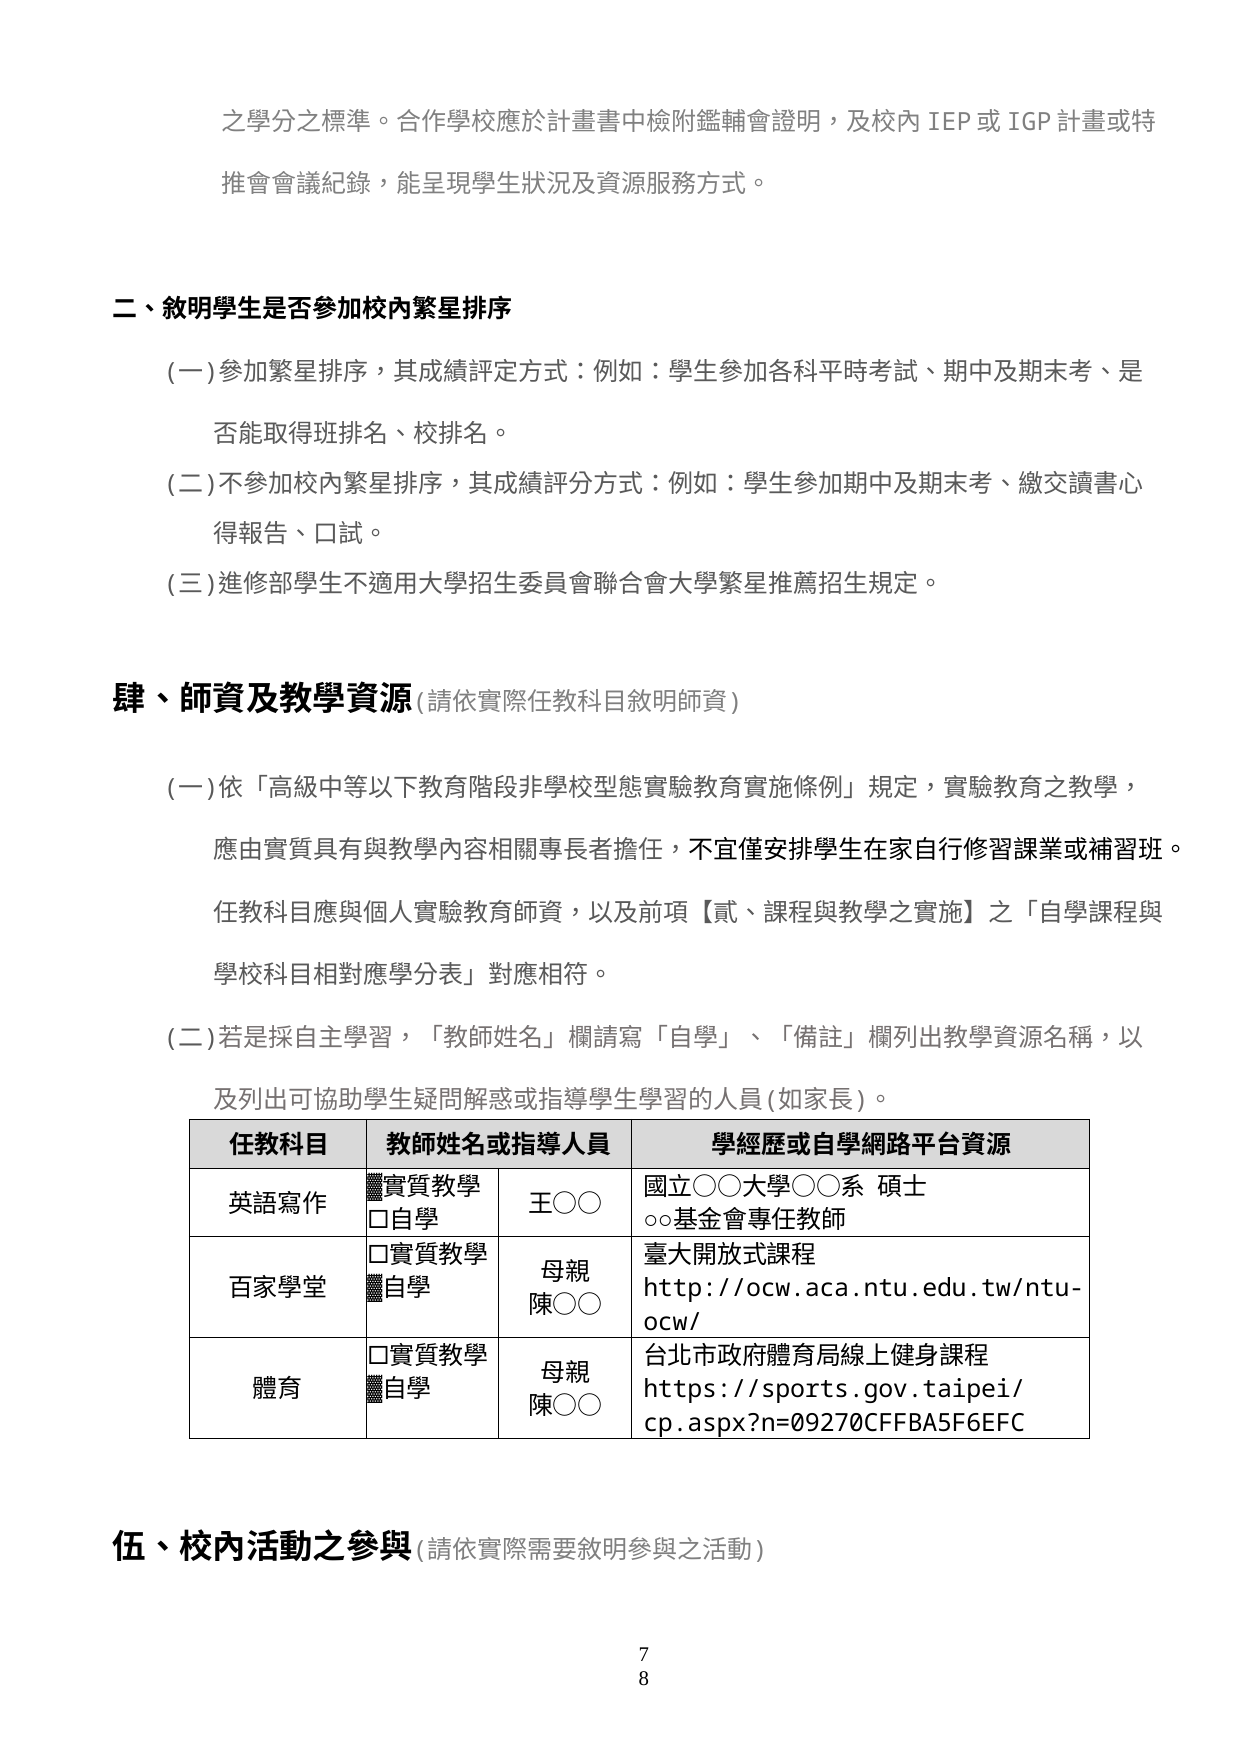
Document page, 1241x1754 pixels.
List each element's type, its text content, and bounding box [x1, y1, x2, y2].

table_cell 台北市政府體育局線上健身課程https://sports.gov.taipei/cp.aspx?n=09270CFFBA5F6EFC [632, 1338, 1089, 1438]
table_header 教師姓名或指導人員 [367, 1120, 631, 1168]
table_cell 英語寫作 [190, 1169, 366, 1236]
text (一)依「高級中等以下教育階段非學校型態實驗教育實施條例」規定，實驗教育之教學，應由實質具有與教學內容相關專長者擔任，不宜僅安排學生在家自行修習課業或補習班。任教科目應與個人實驗教育師資，以及前項【貳、課程與教學之實施】之「自學課程與學校科目相對應學分表」對應相符。 [163, 744, 1167, 994]
table_cell 臺大開放式課程 http://ocw.aca.ntu.edu.tw/ntu-ocw/ [632, 1237, 1089, 1337]
text (三)進修部學生不適用大學招生委員會聯合會大學繁星推薦招生規定。 [163, 553, 1167, 603]
text (二)若是採自主學習，「教師姓名」欄請寫「自學」、「備註」欄列出教學資源名稱，以及列出可協助學生疑問解惑或指導學生學習的人員(如家長)。 [163, 994, 1167, 1119]
text (一)參加繁星排序，其成績評定方式：例如：學生參加各科平時考試、期中及期末考、是否能取得班排名、校排名。 [163, 328, 1167, 453]
text 伍、校內活動之參與(請依實際需要敘明參與之活動) [112, 1520, 1167, 1568]
table_cell 王○○ [499, 1169, 631, 1236]
table_cell 實質教學 ▓自學 [367, 1237, 498, 1337]
table_cell 國立○○大學○○系 碩士 ○○基金會專任教師 [632, 1169, 1089, 1236]
table_cell 母親 陳○○ [499, 1338, 631, 1438]
table_cell ▓實質教學自學 [367, 1169, 498, 1236]
text 肆、師資及教學資源(請依實際任教科目敘明師資) [112, 672, 1167, 720]
table_header 學經歷或自學網路平台資源 [632, 1120, 1089, 1168]
table_header 任教科目 [190, 1120, 366, 1168]
table_cell 母親 陳○○ [499, 1237, 631, 1337]
text 二、敘明學生是否參加校內繁星排序 [112, 265, 1167, 328]
text (二)不參加校內繁星排序，其成績評分方式：例如：學生參加期中及期末考、繳交讀書心得報告、口試。 [163, 453, 1167, 553]
table_cell 實質教學 ▓自學 [367, 1338, 498, 1438]
table_cell 體育 [190, 1338, 366, 1438]
table_cell 百家學堂 [190, 1237, 366, 1337]
text 之學分之標準。合作學校應於計畫書中檢附鑑輔會證明，及校內IEP或IGP計畫或特推會會議紀錄，能呈現學生狀況及資源服務方式。 [171, 78, 1167, 203]
